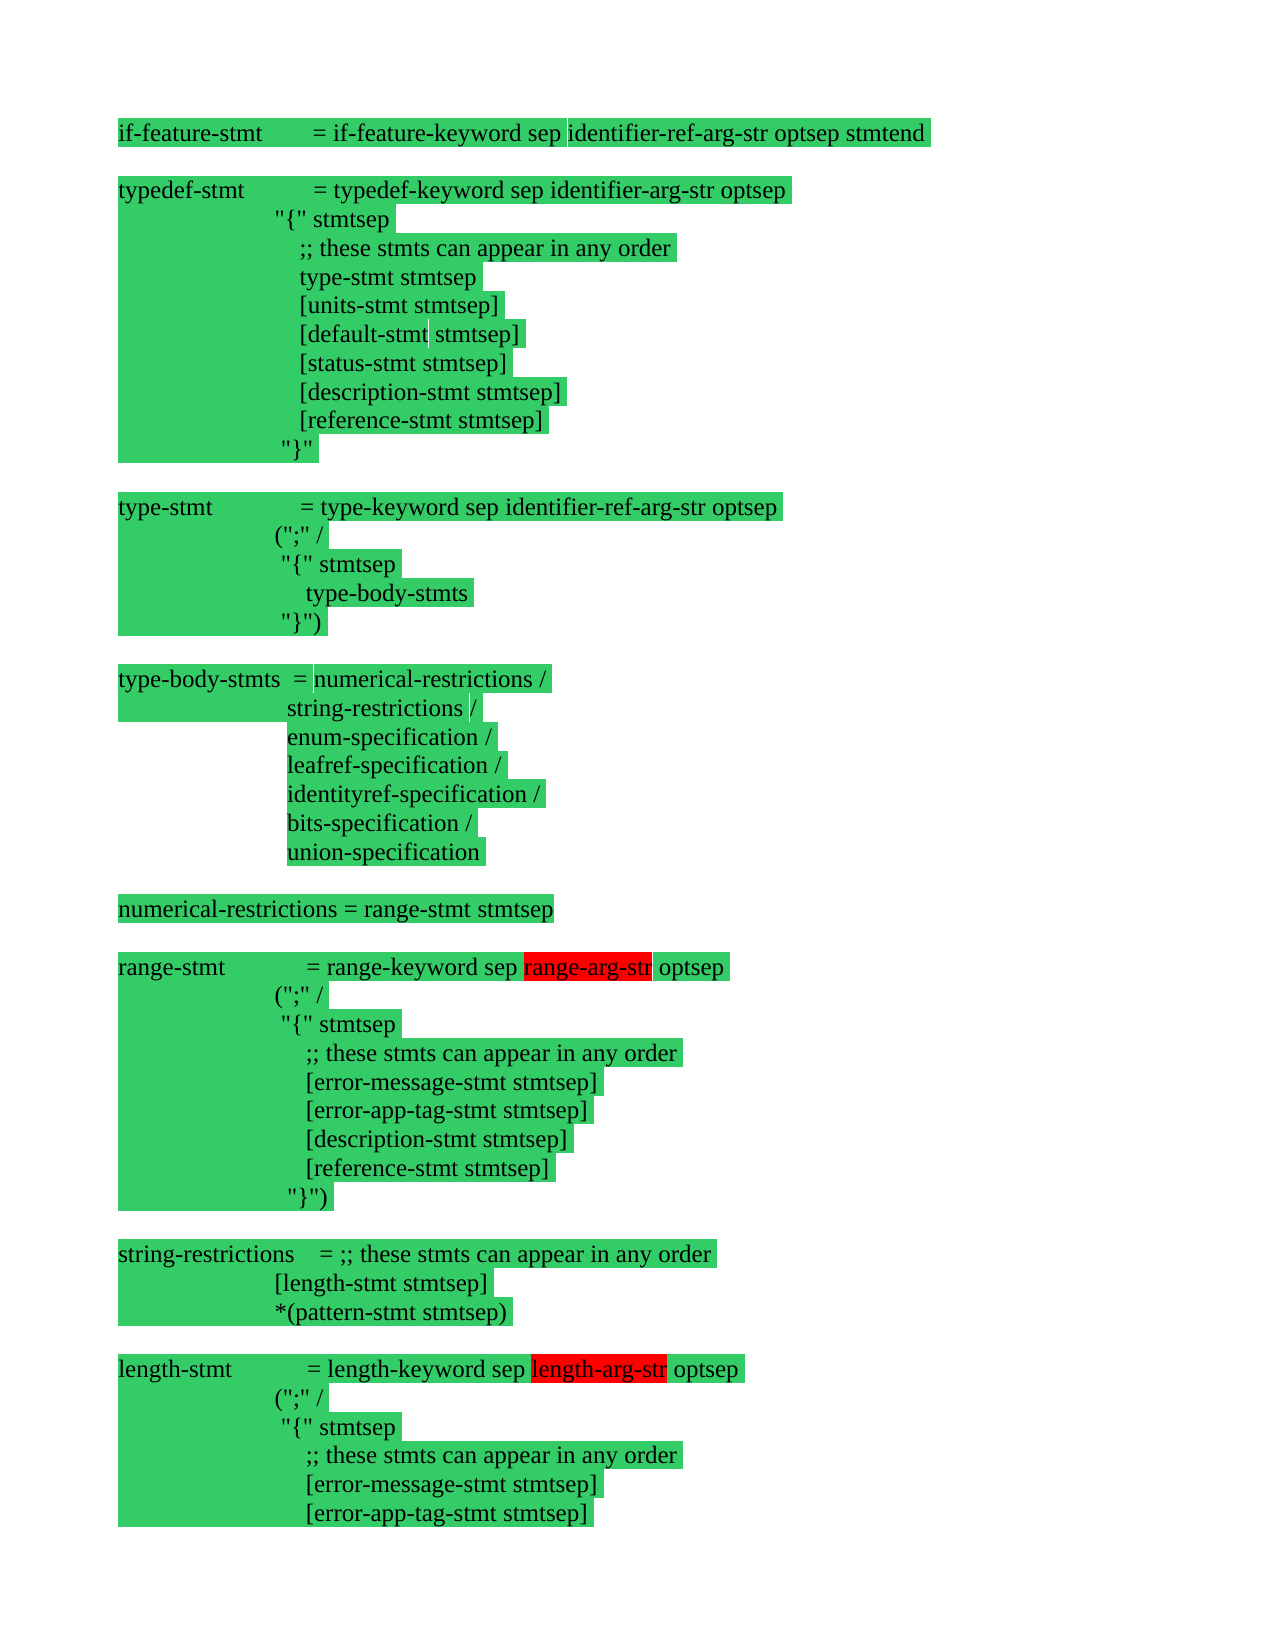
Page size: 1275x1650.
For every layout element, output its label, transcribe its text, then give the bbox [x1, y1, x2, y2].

text (";" / [118, 1383, 1157, 1412]
text range-stmt = range-keyword sep range-arg-str optsep [118, 952, 1157, 981]
text bits-specification / [118, 808, 1157, 837]
text union-specification [118, 837, 1157, 866]
text "}") [118, 1182, 1157, 1211]
text (";" / [118, 521, 1157, 549]
text leafref-specification / [118, 751, 1157, 779]
text type-body-stmts [118, 578, 1157, 607]
text type-stmt stmtsep [118, 262, 1157, 291]
text *(pattern-stmt stmtsep) [118, 1297, 1157, 1326]
text [reference-stmt stmtsep] [118, 1153, 1157, 1182]
text [length-stmt stmtsep] [118, 1268, 1157, 1297]
text [error-message-stmt stmtsep] [118, 1067, 1157, 1096]
text identityref-specification / [118, 779, 1157, 808]
text [status-stmt stmtsep] [118, 348, 1157, 377]
text ;; these stmts can appear in any order [118, 233, 1157, 262]
text [reference-stmt stmtsep] [118, 406, 1157, 434]
text [description-stmt stmtsep] [118, 1124, 1157, 1153]
text if-feature-stmt = if-feature-keyword sep identifier-ref-arg-str optsep stmtend [118, 118, 1157, 147]
text string-restrictions = ;; these stmts can appear in any order [118, 1239, 1157, 1268]
text type-stmt = type-keyword sep identifier-ref-arg-str optsep [118, 492, 1157, 521]
text string-restrictions / [118, 693, 1157, 722]
text (";" / [118, 981, 1157, 1009]
text "{" stmtsep [118, 549, 1157, 578]
text "{" stmtsep [118, 1412, 1157, 1441]
text "}") [118, 607, 1157, 636]
text enum-specification / [118, 722, 1157, 751]
text typedef-stmt = typedef-keyword sep identifier-arg-str optsep [118, 176, 1157, 204]
text [error-app-tag-stmt stmtsep] [118, 1498, 1157, 1527]
text [error-app-tag-stmt stmtsep] [118, 1096, 1157, 1124]
text [units-stmt stmtsep] [118, 291, 1157, 319]
text [error-message-stmt stmtsep] [118, 1469, 1157, 1498]
text "}" [118, 434, 1157, 463]
text "{" stmtsep [118, 204, 1157, 233]
text ;; these stmts can appear in any order [118, 1441, 1157, 1469]
text ;; these stmts can appear in any order [118, 1038, 1157, 1067]
text [description-stmt stmtsep] [118, 377, 1157, 406]
text "{" stmtsep [118, 1009, 1157, 1038]
text length-stmt = length-keyword sep length-arg-str optsep [118, 1354, 1157, 1383]
text numerical-restrictions = range-stmt stmtsep [118, 894, 1157, 923]
text type-body-stmts = numerical-restrictions / [118, 664, 1157, 693]
text [default-stmt stmtsep] [118, 319, 1157, 348]
